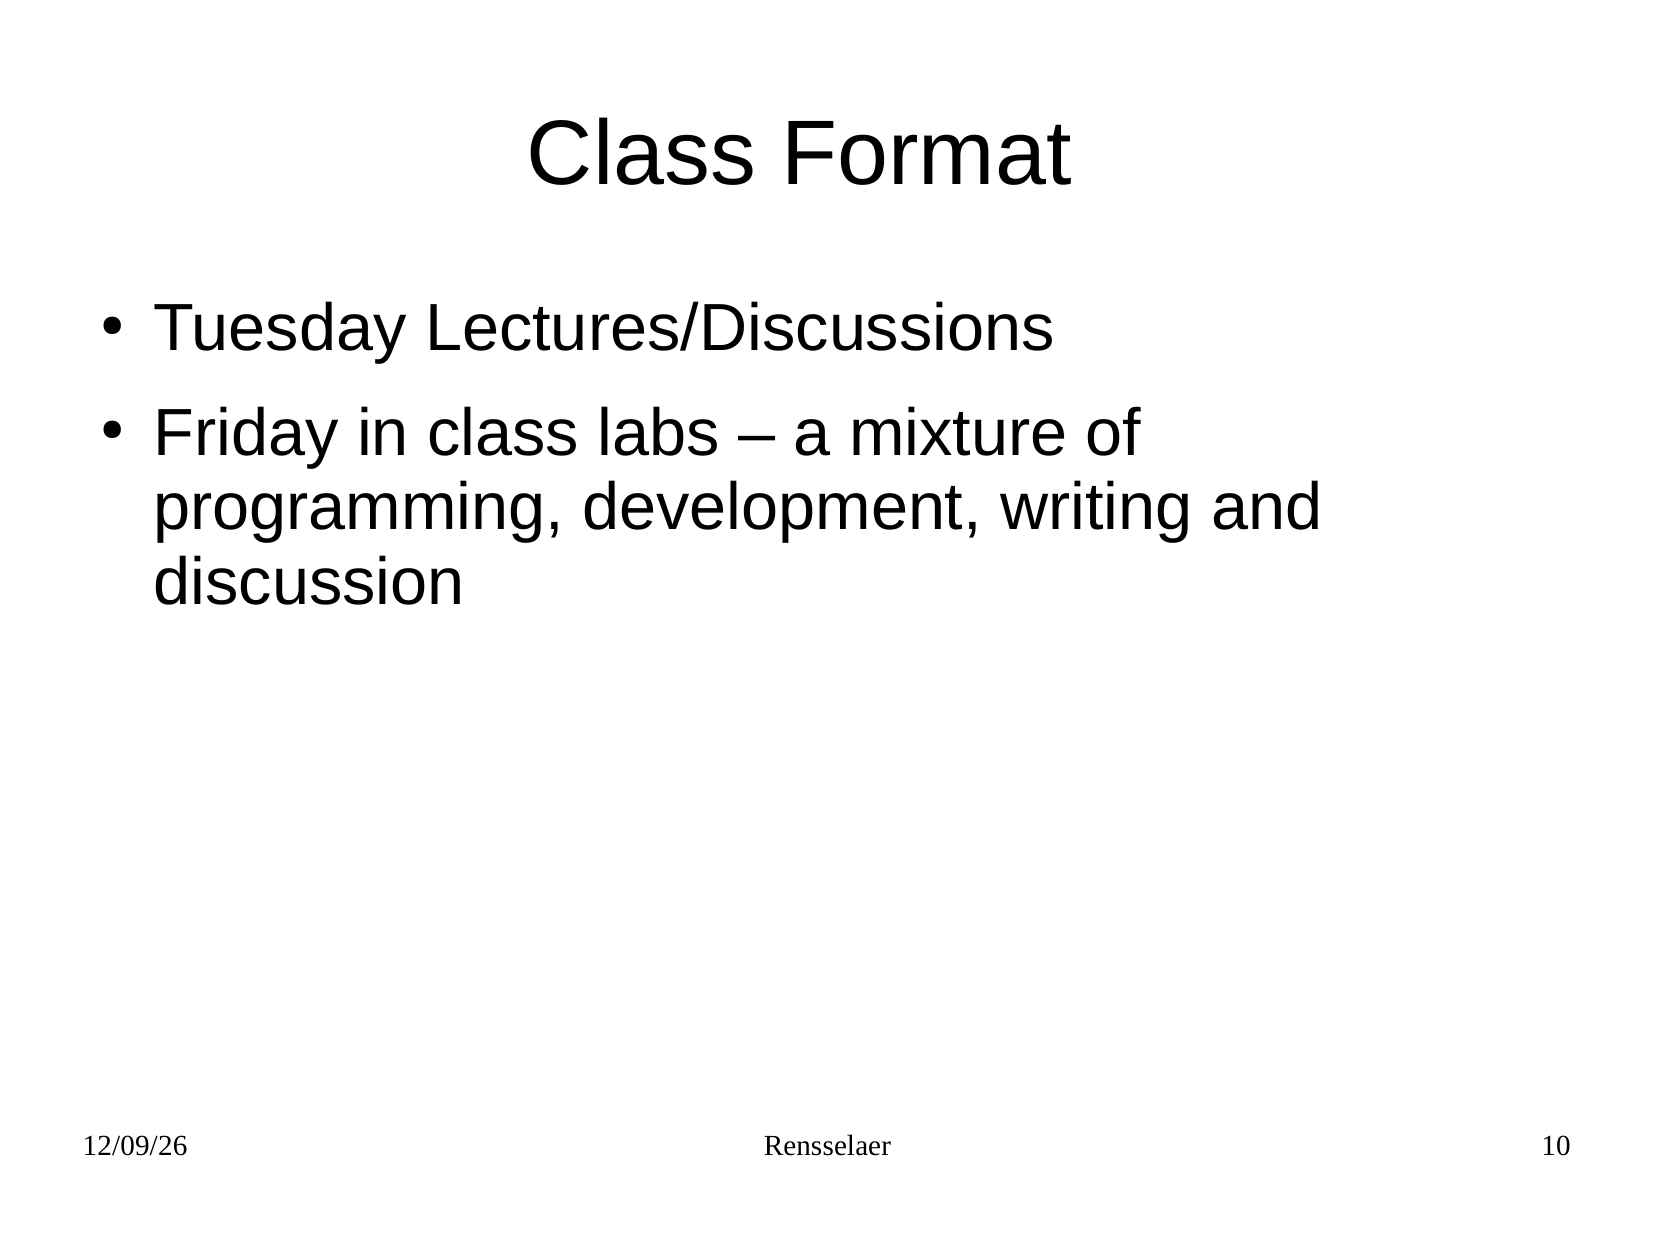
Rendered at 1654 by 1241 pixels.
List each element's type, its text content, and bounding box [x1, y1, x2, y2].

list Tuesday Lectures/Discussions Friday in class labs – a mixture of programming, development, writing and discussion [82, 290, 1571, 1010]
title Class Format [82, 49, 1571, 257]
